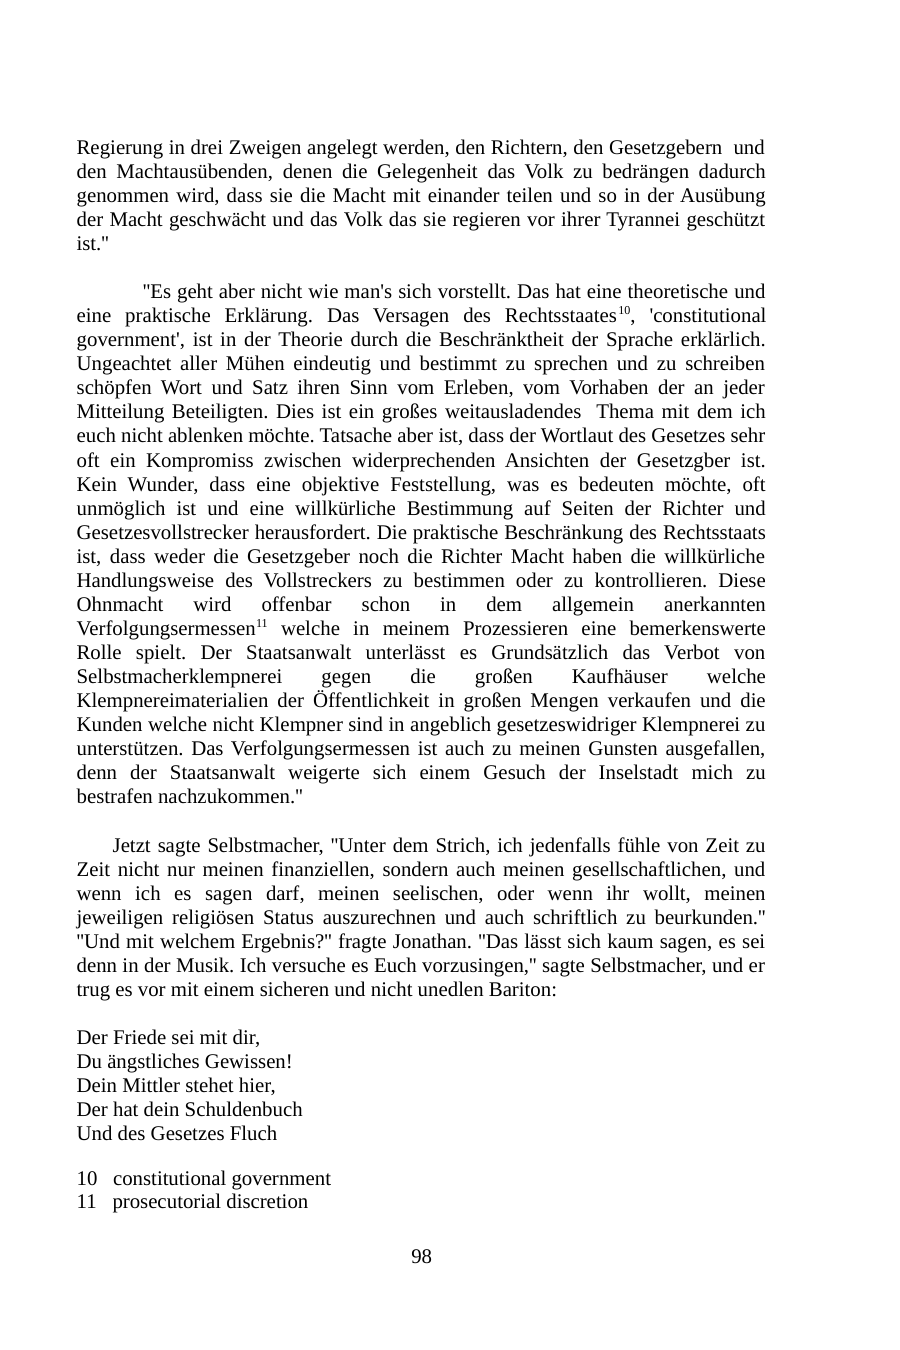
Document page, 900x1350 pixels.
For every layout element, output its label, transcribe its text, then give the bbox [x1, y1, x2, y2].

text ''Es geht aber nicht wie man's sich vorstellt. Das hat eine theoretische und eine praktische Erklärung. Das Versagen des Rechtsstaates, 'constitutional government', ist in der Theorie durch die Beschränktheit der Sprache erklärlich. Ungeachtet aller Mühen eindeutig und bestimmt zu sprechen und zu schreiben schöpfen Wort und Satz ihren Sinn vom Erleben, vom Vorhaben der an jeder Mitteilung Beteiligten. Dies ist ein großes weitausladendes Thema mit dem ich euch nicht ablenken möchte. Tatsache aber ist, dass der Wortlaut des Gesetzes sehr oft ein Kompromiss zwischen widerprechenden Ansichten der Gesetzgber ist. Kein Wunder, dass eine objektive Feststellung, was es bedeuten möchte, oft unmöglich ist und eine willkürliche Bestimmung auf Seiten der Richter und Gesetzesvollstrecker herausfordert. Die praktische Beschränkung des Rechtsstaats ist, dass weder die Gesetzgeber noch die Richter Macht haben die willkürliche Handlungsweise des Vollstreckers zu bestimmen oder zu kontrollieren. Diese Ohnmacht wird offenbar schon in dem allgemein anerkannten Verfolgungsermessen welche in meinem Prozessieren eine bemerkenswerte Rolle spielt. Der Staatsanwalt unterlässt es Grundsätzlich das Verbot von Selbstmacherklempnerei gegen die großen Kaufhäuser welche Klempnereimaterialien der Öffentlichkeit in großen Mengen verkaufen und die Kunden welche nicht Klempner sind in angeblich gesetzeswidriger Klempnerei zu unterstützen. Das Verfolgungsermessen ist auch zu meinen Gunsten ausgefallen, denn der Staatsanwalt weigerte sich einem Gesuch der Inselstadt mich zu bestrafen nachzukommen.'' [76, 279, 766, 808]
text Regierung in drei Zweigen angelegt werden, den Richtern, den Gesetzgebern und den Machtausübenden, denen die Gelegenheit das Volk zu bedrängen dadurch genommen wird, dass sie die Macht mit einander teilen und so in der Ausübung der Macht geschwächt und das Volk das sie regieren vor ihrer Tyrannei geschützt ist.'' [76, 135, 766, 255]
text constitutional government [76, 1165, 766, 1189]
text prosecutorial discretion [76, 1189, 766, 1213]
text Der Friede sei mit dir, Du ängstliches Gewissen! Dein Mittler stehet hier, Der hat dein Schuldenbuch Und des Gesetzes Fluch [76, 1001, 766, 1145]
text Jetzt sagte Selbstmacher, ''Unter dem Strich, ich jedenfalls fühle von Zeit zu Zeit nicht nur meinen finanziellen, sondern auch meinen gesellschaftlichen, und wenn ich es sagen darf, meinen seelischen, oder wenn ihr wollt, meinen jeweiligen religiösen Status auszurechnen und auch schriftlich zu beurkunden.'' ''Und mit welchem Ergebnis?'' fragte Jonathan. ''Das lässt sich kaum sagen, es sei denn in der Musik. Ich versuche es Euch vorzusingen,'' sagte Selbstmacher, und er trug es vor mit einem sicheren und nicht unedlen Bariton: [76, 832, 766, 1001]
